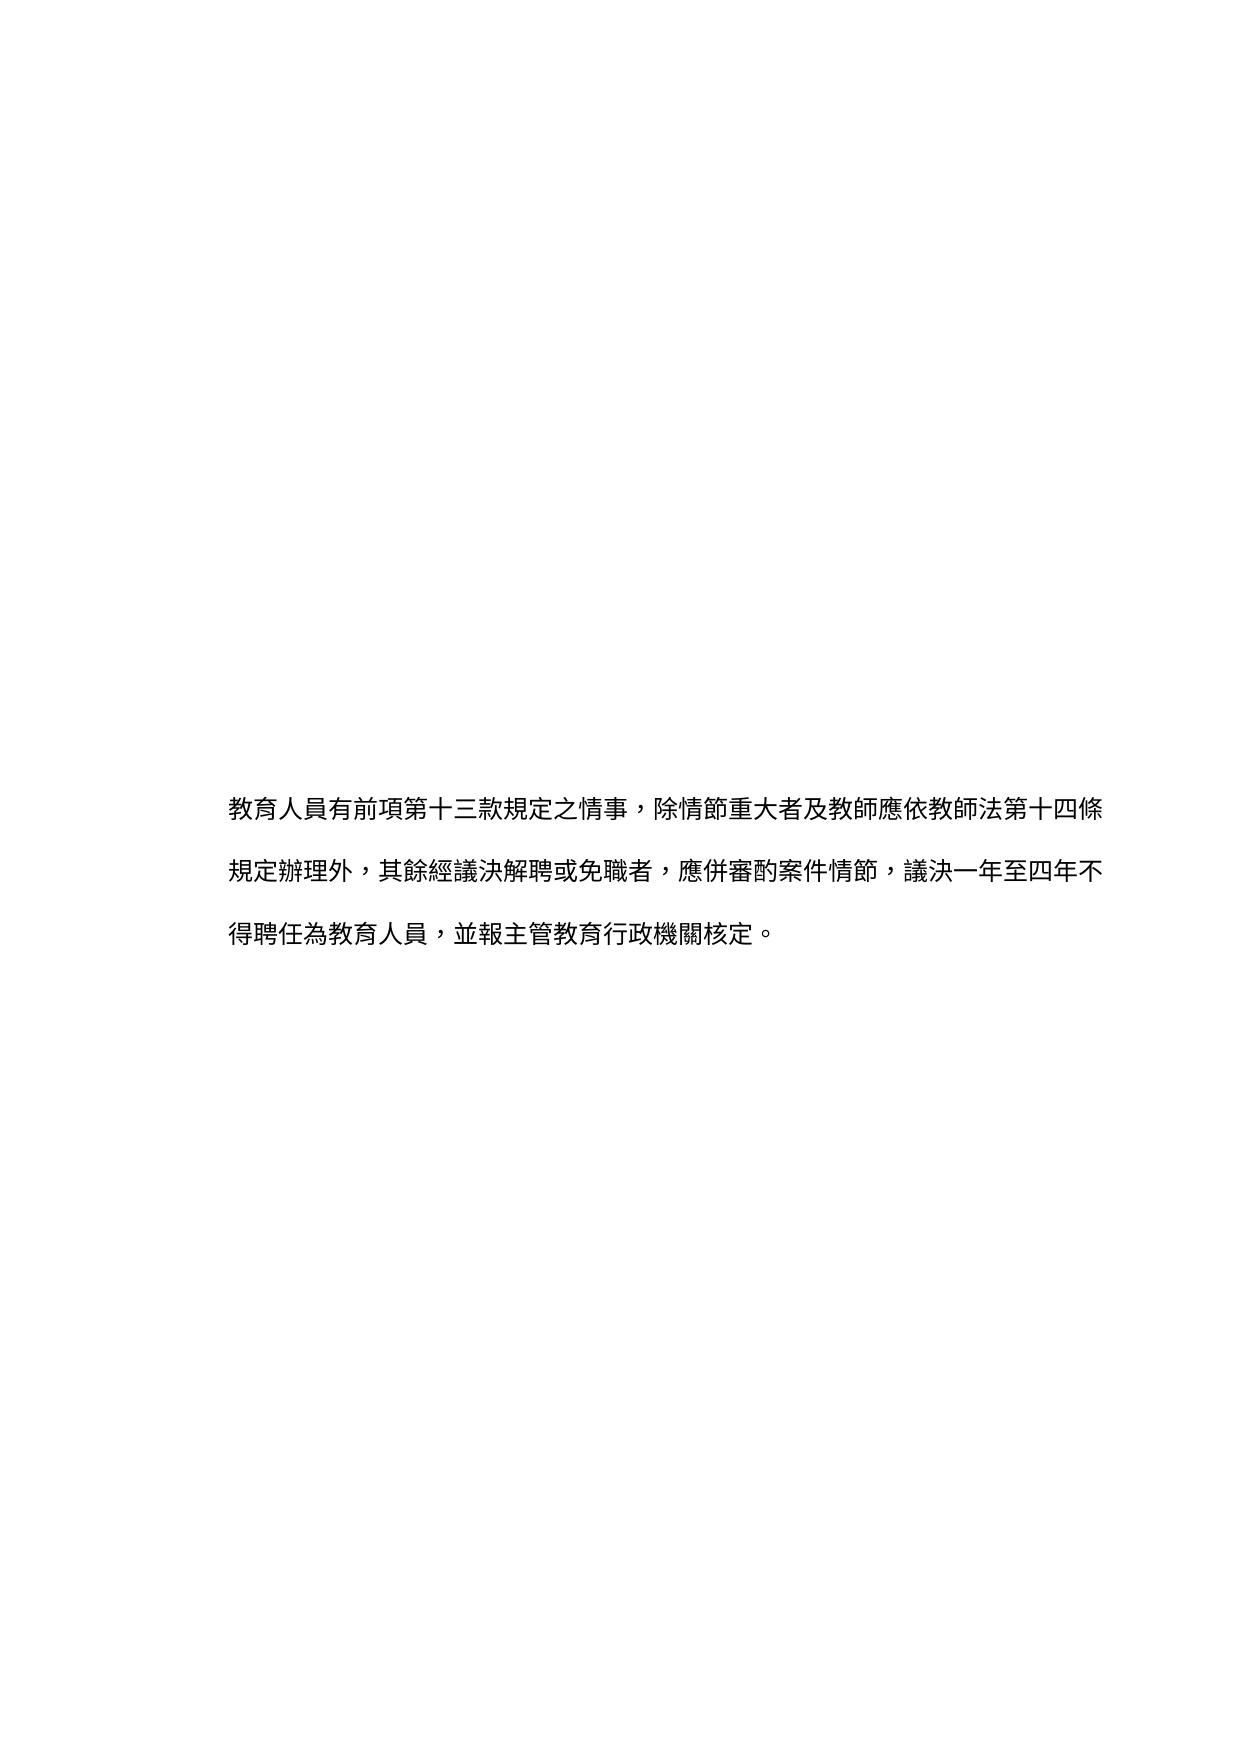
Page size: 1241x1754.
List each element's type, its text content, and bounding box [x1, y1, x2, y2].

text 教育人員有前項第十三款規定之情事，除情節重大者及教師應依教師法第十四條規定辦理外，其餘經議決解聘或免職者，應併審酌案件情節，議決一年至四年不得聘任為教育人員，並報主管教育行政機關核定。 [229, 766, 1122, 953]
